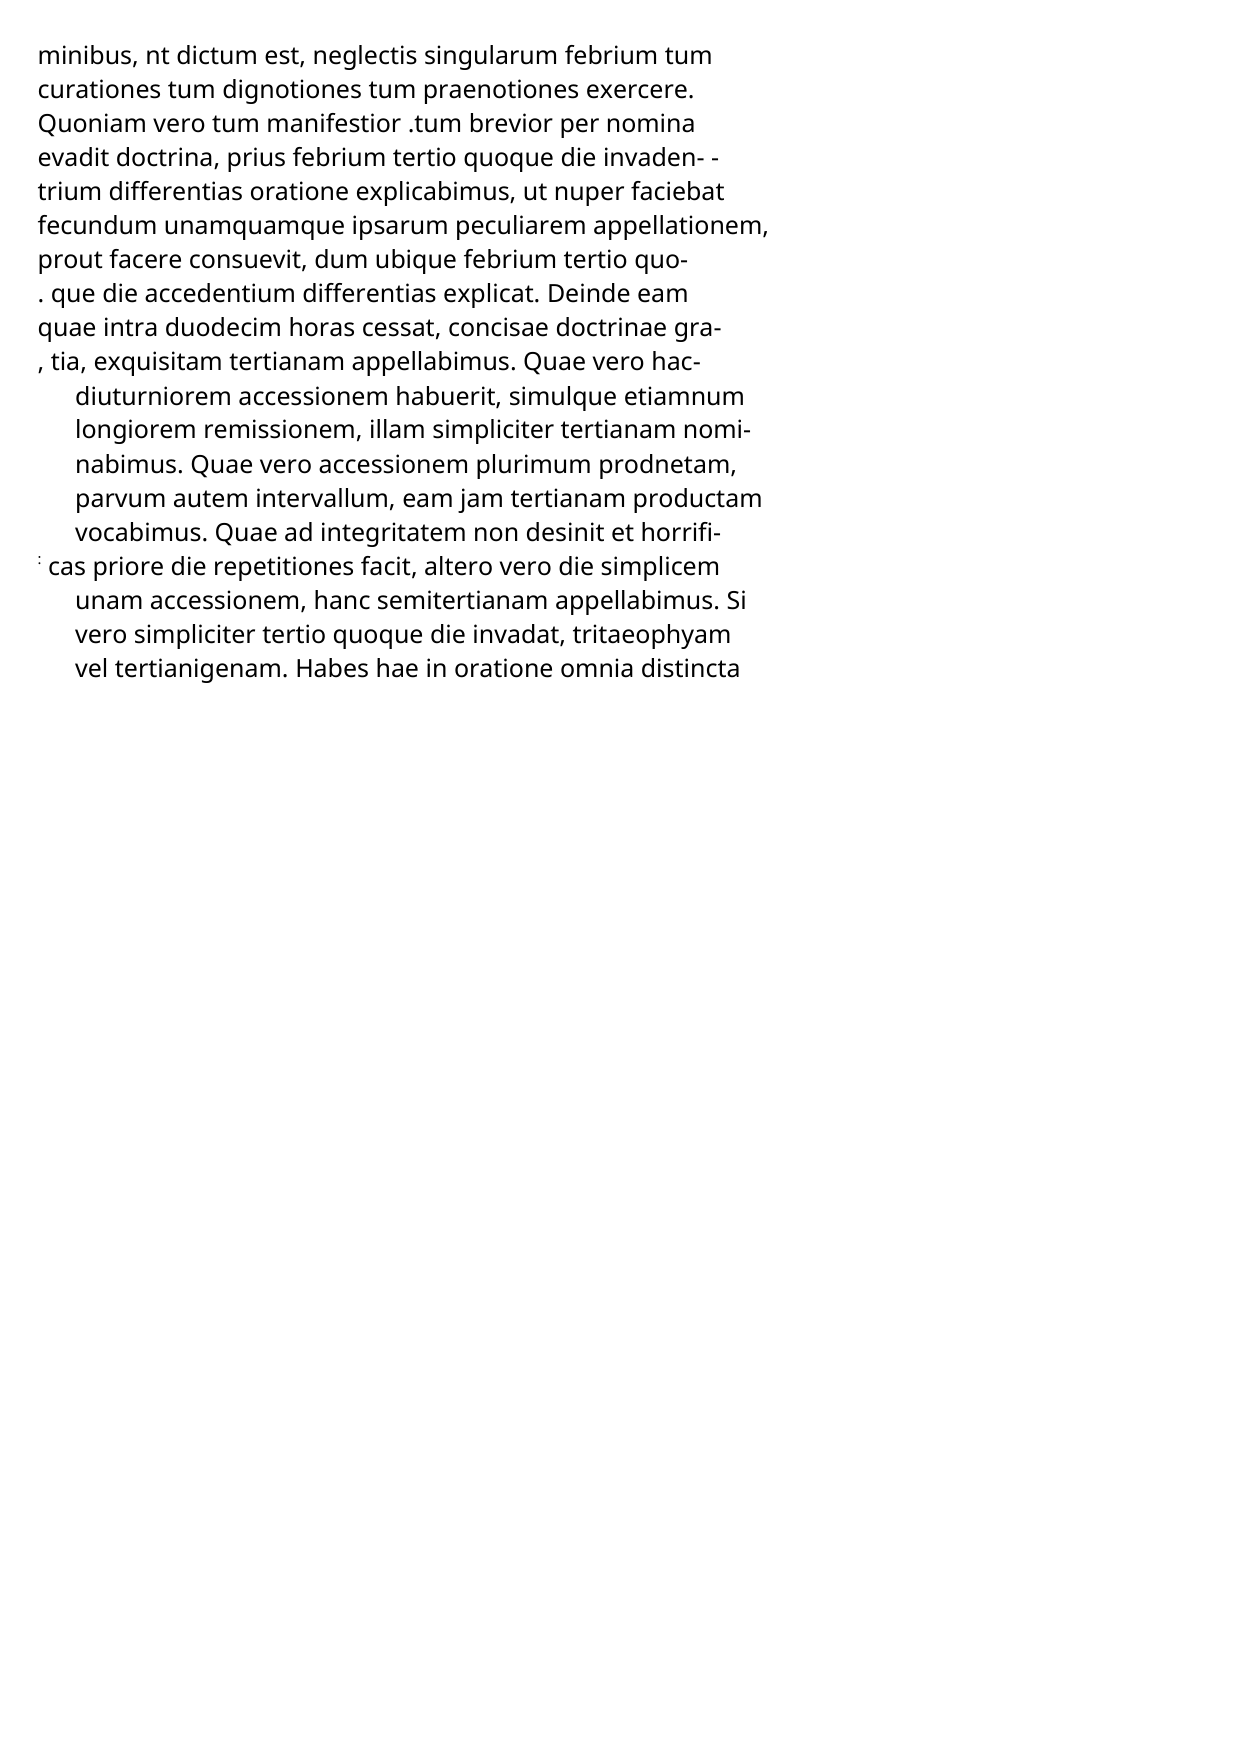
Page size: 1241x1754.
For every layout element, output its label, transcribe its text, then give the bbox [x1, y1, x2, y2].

text . que die accedentium differentias explicat. Deinde eam quae intra duodecim horas cessat, concisae doctrinae gra- [37, 276, 1203, 344]
text , tia, exquisitam tertianam appellabimus. Quae vero hac- diuturniorem accessionem habuerit, simulque etiamnum longiorem remissionem, illam simpliciter tertianam nomi- nabimus. Quae vero accessionem plurimum prodnetam, parvum autem intervallum, eam jam tertianam productam vocabimus. Quae ad integritatem non desinit et horrifi- [37, 344, 1203, 548]
text minibus, nt dictum est, neglectis singularum febrium tum curationes tum dignotiones tum praenotiones exercere. Quoniam vero tum manifestior .tum brevior per nomina evadit doctrina, prius febrium tertio quoque die invaden- - trium differentias oratione explicabimus, ut nuper faciebat fecundum unamquamque ipsarum peculiarem appellationem, prout facere consuevit, dum ubique febrium tertio quo- [37, 37, 1203, 276]
text : cas priore die repetitiones facit, altero vero die simplicem unam accessionem, hanc semitertianam appellabimus. Si vero simpliciter tertio quoque die invadat, tritaeophyam vel tertianigenam. Habes hae in oratione omnia distincta [37, 548, 1203, 685]
